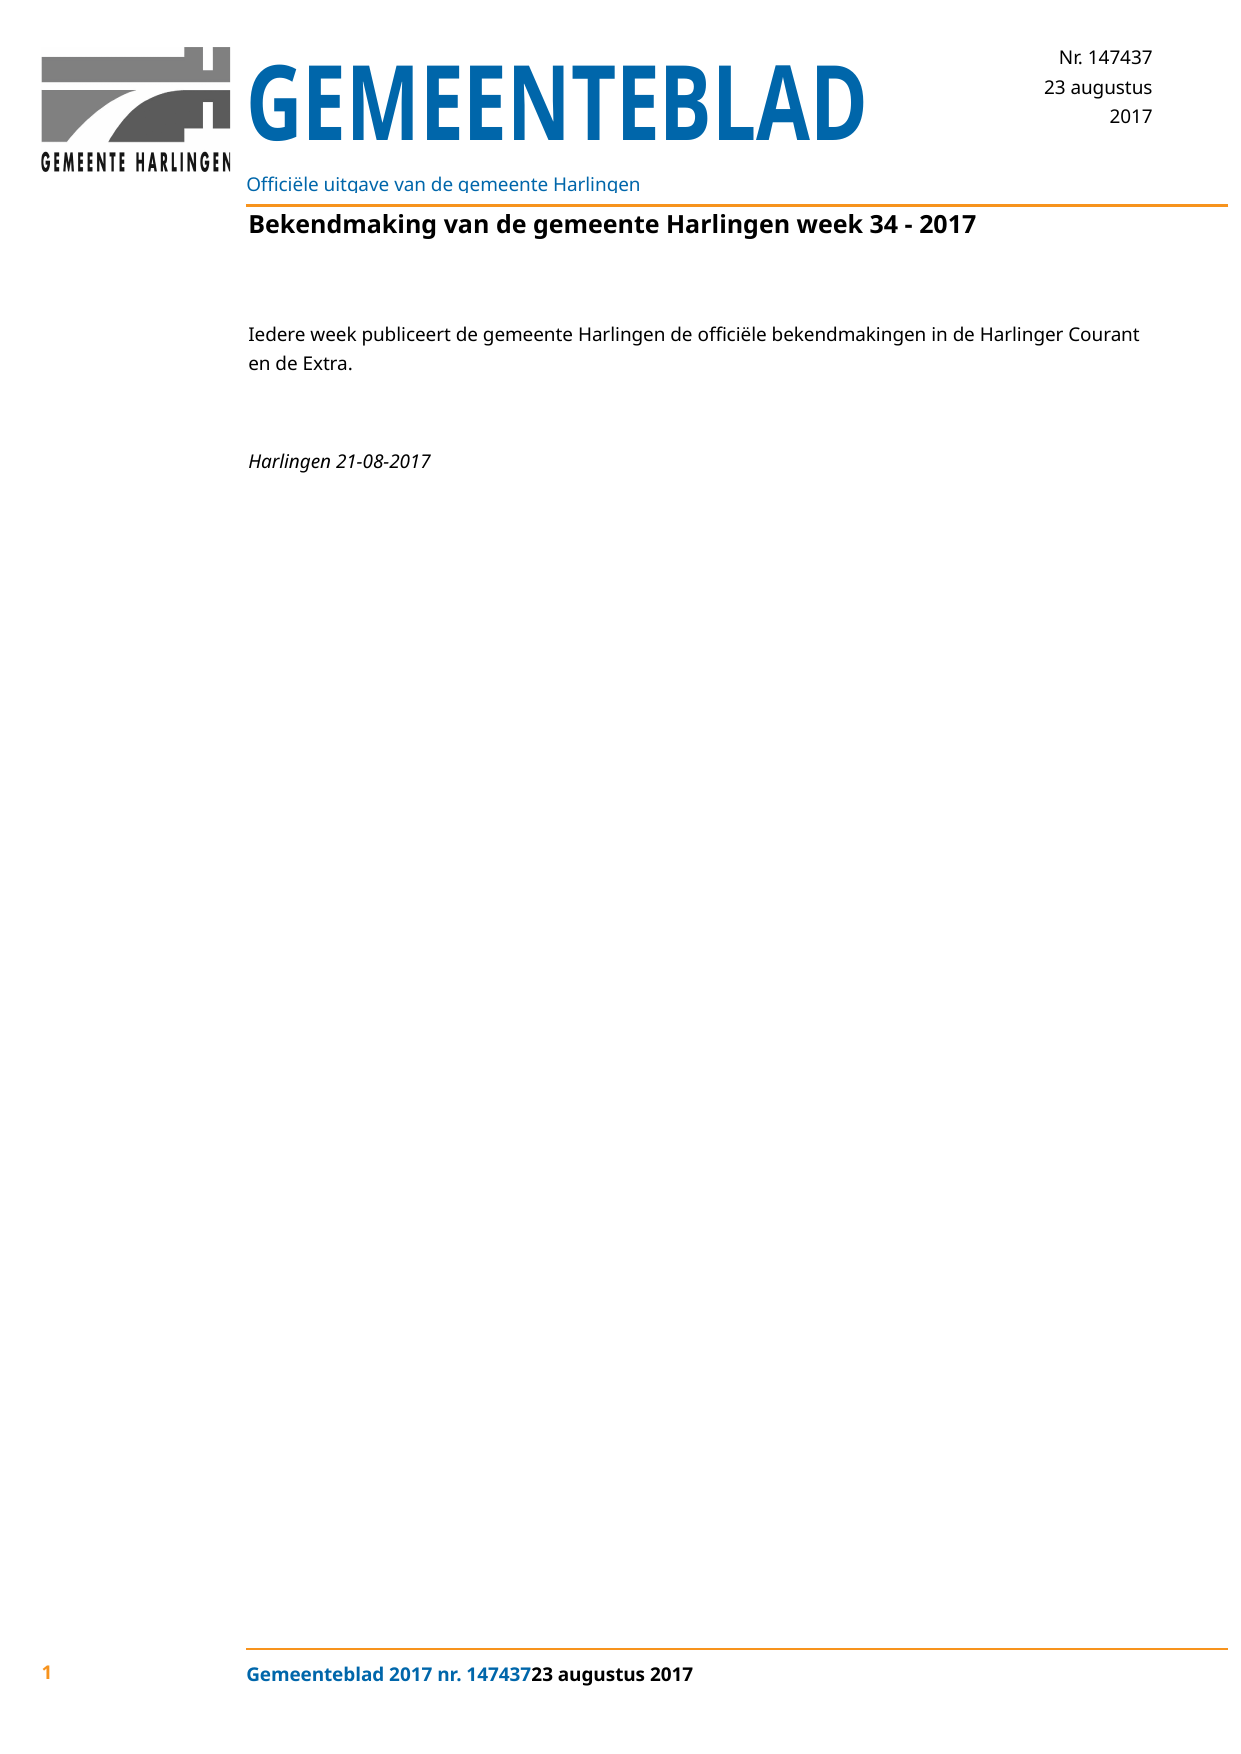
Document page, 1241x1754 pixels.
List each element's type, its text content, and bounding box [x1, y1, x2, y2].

text Bekendmaking van de gemeente Harlingen week 34 - 2017 [248, 207, 1152, 241]
text Harlingen 21-08-2017 [248, 448, 1152, 474]
picture [41, 47, 231, 172]
text Iedere week publiceert de gemeente Harlingen de officiële bekendmakingen in de Harlinger Courant en de Extra. [248, 321, 1152, 376]
